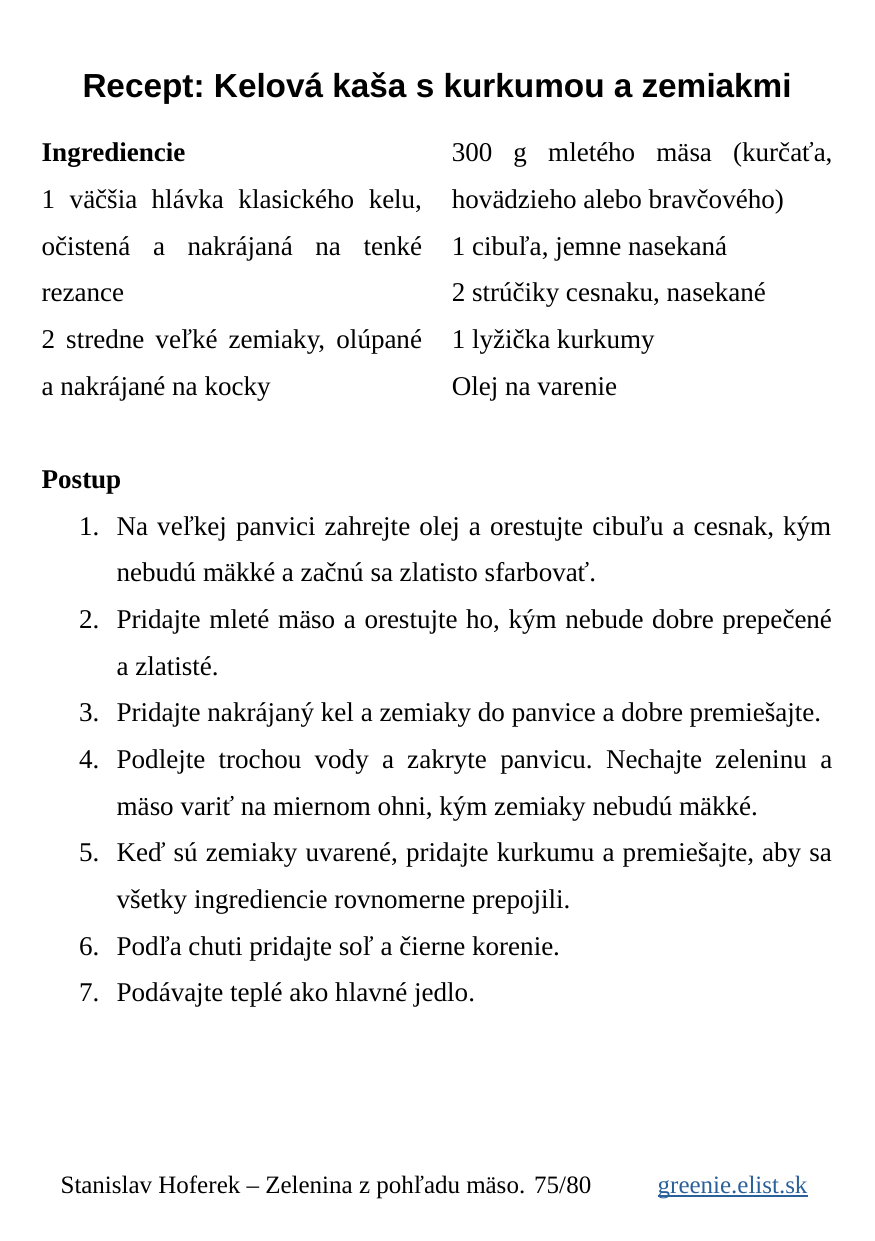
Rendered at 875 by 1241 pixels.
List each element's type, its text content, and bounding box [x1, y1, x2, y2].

list Pridajte nakrájaný kel a zemiaky do panvice a dobre premiešajte. [79, 696, 833, 728]
list Na veľkej panvici zahrejte olej a orestujte cibuľu a cesnak, kým nebudú mäkké a začnú sa zlatisto sfarbovať. [79, 510, 833, 588]
text Olej na varenie [452, 370, 833, 401]
text 300 g mletého mäsa (kurčaťa, hovädzieho alebo bravčového) [452, 136, 833, 214]
text 2 stredne veľké zemiaky, olúpané a nakrájané na kocky [41, 323, 422, 401]
list Podlejte trochou vody a zakryte panvicu. Nechajte zeleninu a mäso variť na miernom ohni, kým zemiaky nebudú mäkké. [79, 743, 833, 821]
list Pridajte mleté mäso a orestujte ho, kým nebude dobre prepečené a zlatisté. [79, 603, 833, 681]
list Podľa chuti pridajte soľ a čierne korenie. [79, 930, 833, 961]
subtitle Recept: Kelová kaša s kurkumou a zemiakmi [41, 66, 833, 105]
text 1 väčšia hlávka klasického kelu, očistená a nakrájaná na tenké rezance [41, 183, 422, 308]
list Podávajte teplé ako hlavné jedlo. [79, 976, 833, 1008]
text Ingrediencie [41, 136, 422, 168]
text Postup [41, 463, 833, 494]
list Keď sú zemiaky uvarené, pridajte kurkumu a premiešajte, aby sa všetky ingrediencie rovnomerne prepojili. [79, 836, 833, 914]
text 1 lyžička kurkumy [452, 323, 833, 354]
text 1 cibuľa, jemne nasekaná [452, 230, 833, 261]
text 2 strúčiky cesnaku, nasekané [452, 276, 833, 308]
